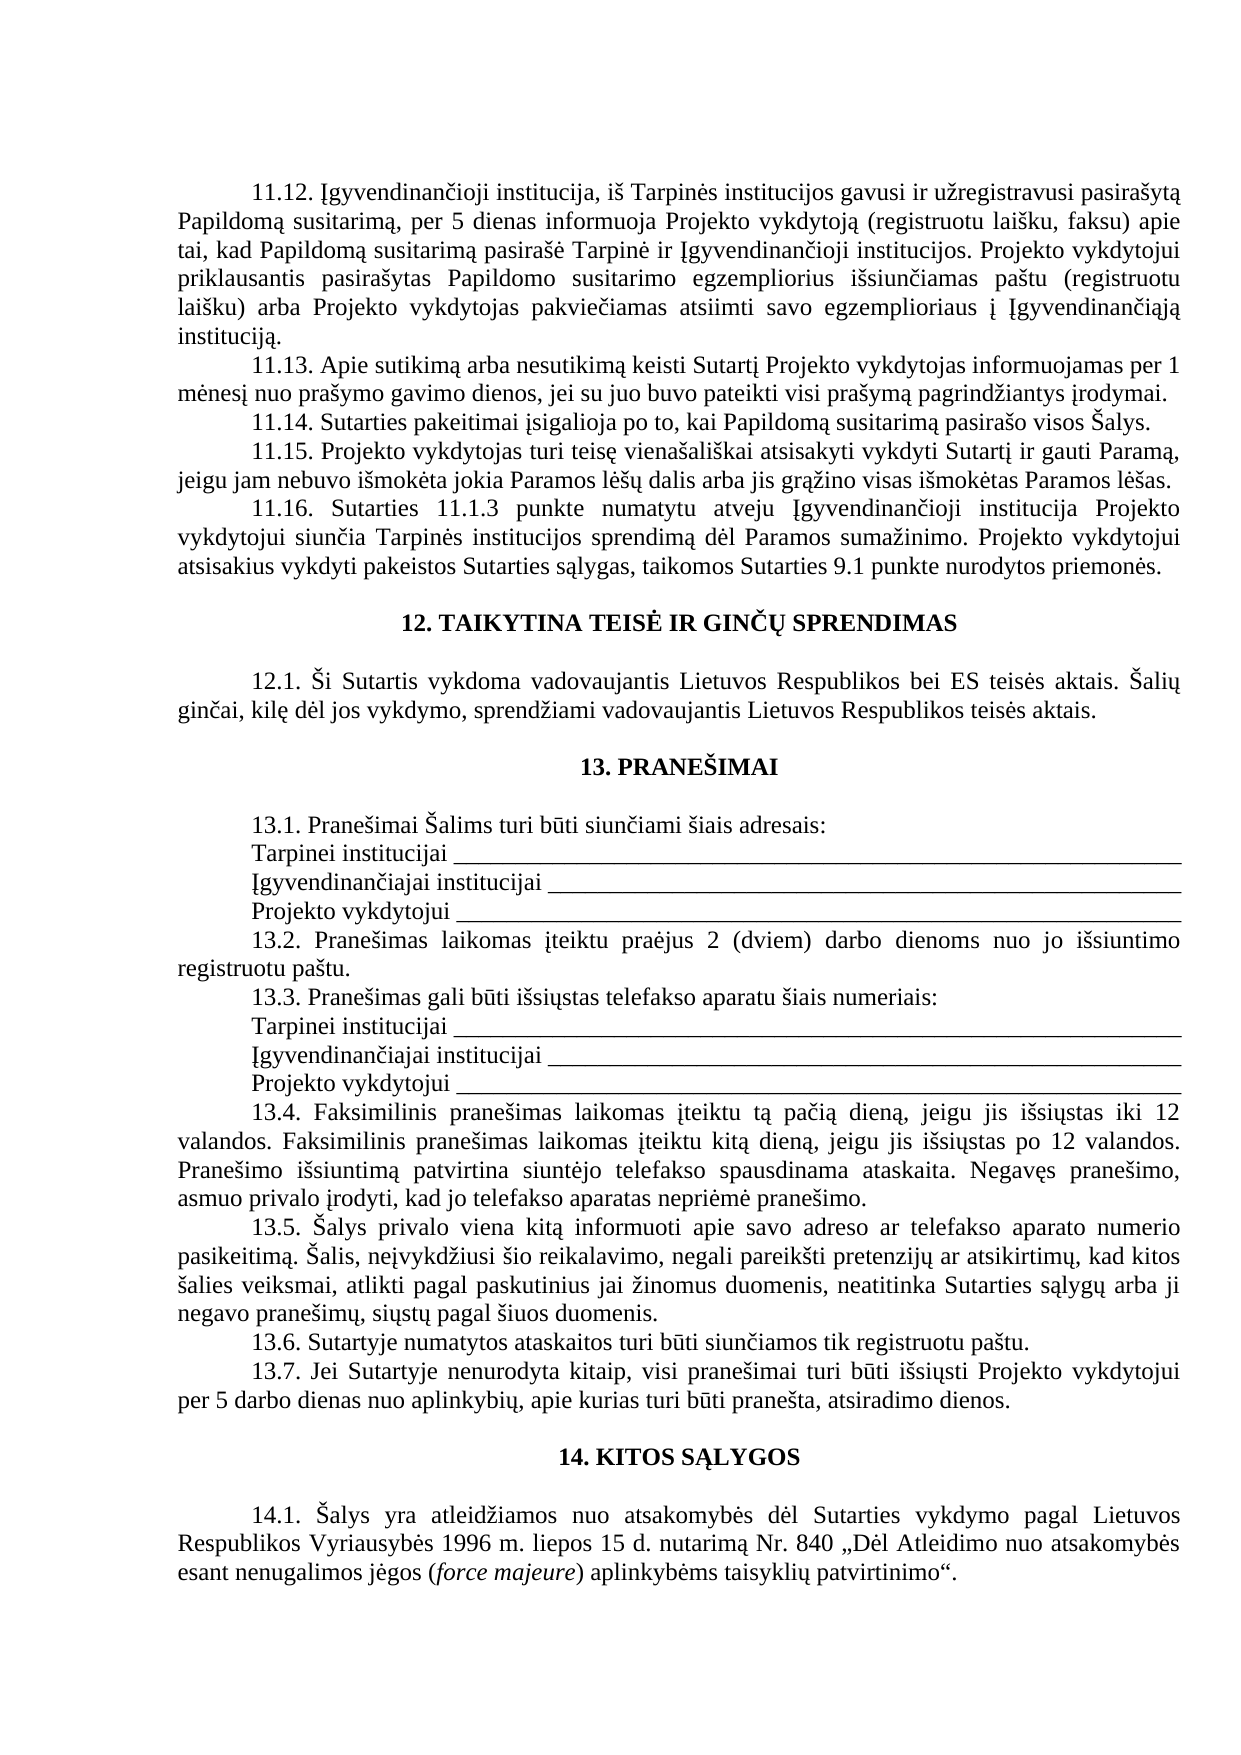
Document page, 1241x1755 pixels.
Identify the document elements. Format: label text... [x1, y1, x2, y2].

text 13.6. Sutartyje numatytos ataskaitos turi būti siunčiamos tik registruotu paštu. [177, 1327, 1181, 1356]
text 13.3. Pranešimas gali būti išsiųstas telefakso aparatu šiais numeriais: [177, 982, 1181, 1011]
text 13.2. Pranešimas laikomas įteiktu praėjus 2 (dviem) darbo dienoms nuo jo išsiuntimo registruotu paštu. [177, 925, 1181, 982]
text 13.1. Pranešimai Šalims turi būti siunčiami šiais adresais: [177, 810, 1181, 838]
text 13. PRANEŠIMAI [177, 752, 1181, 781]
text Įgyvendinančiajai institucijai [177, 867, 1181, 896]
text 11.14. Sutarties pakeitimai įsigalioja po to, kai Papildomą susitarimą pasirašo visos Šalys. [177, 407, 1181, 436]
text Projekto vykdytojui [177, 896, 1181, 925]
text 13.7. Jei Sutartyje nenurodyta kitaip, visi pranešimai turi būti išsiųsti Projekto vykdytojui per 5 darbo dienas nuo aplinkybių, apie kurias turi būti pranešta, atsiradimo dienos. [177, 1356, 1181, 1413]
text 12. TAIKYTINA TEISĖ IR GINČŲ SPRENDIMAS [177, 608, 1181, 637]
text 11.13. Apie sutikimą arba nesutikimą keisti Sutartį Projekto vykdytojas informuojamas per 1 mėnesį nuo prašymo gavimo dienos, jei su juo buvo pateikti visi prašymą pagrindžiantys įrodymai. [177, 350, 1181, 407]
text 11.12. Įgyvendinančioji institucija, iš Tarpinės institucijos gavusi ir užregistravusi pasirašytą Papildomą susitarimą, per 5 dienas informuoja Projekto vykdytoją (registruotu laišku, faksu) apie tai, kad Papildomą susitarimą pasirašė Tarpinė ir Įgyvendinančioji institucijos. Projekto vykdytojui priklausantis pasirašytas Papildomo susitarimo egzempliorius išsiunčiamas paštu (registruotu laišku) arba Projekto vykdytojas pakviečiamas atsiimti savo egzemplioriaus į Įgyvendinančiąją instituciją. [177, 177, 1181, 350]
text Tarpinei institucijai [177, 838, 1181, 867]
text 13.4. Faksimilinis pranešimas laikomas įteiktu tą pačią dieną, jeigu jis išsiųstas iki 12 valandos. Faksimilinis pranešimas laikomas įteiktu kitą dieną, jeigu jis išsiųstas po 12 valandos. Pranešimo išsiuntimą patvirtina siuntėjo telefakso spausdinama ataskaita. Negavęs pranešimo, asmuo privalo įrodyti, kad jo telefakso aparatas nepriėmė pranešimo. [177, 1097, 1181, 1212]
text Projekto vykdytojui [177, 1068, 1181, 1097]
text Įgyvendinančiajai institucijai [177, 1040, 1181, 1068]
text 11.15. Projekto vykdytojas turi teisę vienašališkai atsisakyti vykdyti Sutartį ir gauti Paramą, jeigu jam nebuvo išmokėta jokia Paramos lėšų dalis arba jis grąžino visas išmokėtas Paramos lėšas. [177, 436, 1181, 493]
text 14.1. Šalys yra atleidžiamos nuo atsakomybės dėl Sutarties vykdymo pagal Lietuvos Respublikos Vyriausybės 1996 m. liepos 15 d. nutarimą Nr. 840 „Dėl Atleidimo nuo atsakomybės esant nenugalimos jėgos (force majeure) aplinkybėms taisyklių patvirtinimo“. [177, 1500, 1181, 1586]
text 14. KITOS SĄLYGOS [177, 1442, 1181, 1471]
text 13.5. Šalys privalo viena kitą informuoti apie savo adreso ar telefakso aparato numerio pasikeitimą. Šalis, neįvykdžiusi šio reikalavimo, negali pareikšti pretenzijų ar atsikirtimų, kad kitos šalies veiksmai, atlikti pagal paskutinius jai žinomus duomenis, neatitinka Sutarties sąlygų arba ji negavo pranešimų, siųstų pagal šiuos duomenis. [177, 1212, 1181, 1327]
text 12.1. Ši Sutartis vykdoma vadovaujantis Lietuvos Respublikos bei ES teisės aktais. Šalių ginčai, kilę dėl jos vykdymo, sprendžiami vadovaujantis Lietuvos Respublikos teisės aktais. [177, 666, 1181, 723]
text Tarpinei institucijai [177, 1011, 1181, 1040]
text 11.16. Sutarties 11.1.3 punkte numatytu atveju Įgyvendinančioji institucija Projekto vykdytojui siunčia Tarpinės institucijos sprendimą dėl Paramos sumažinimo. Projekto vykdytojui atsisakius vykdyti pakeistos Sutarties sąlygas, taikomos Sutarties 9.1 punkte nurodytos priemonės. [177, 493, 1181, 580]
